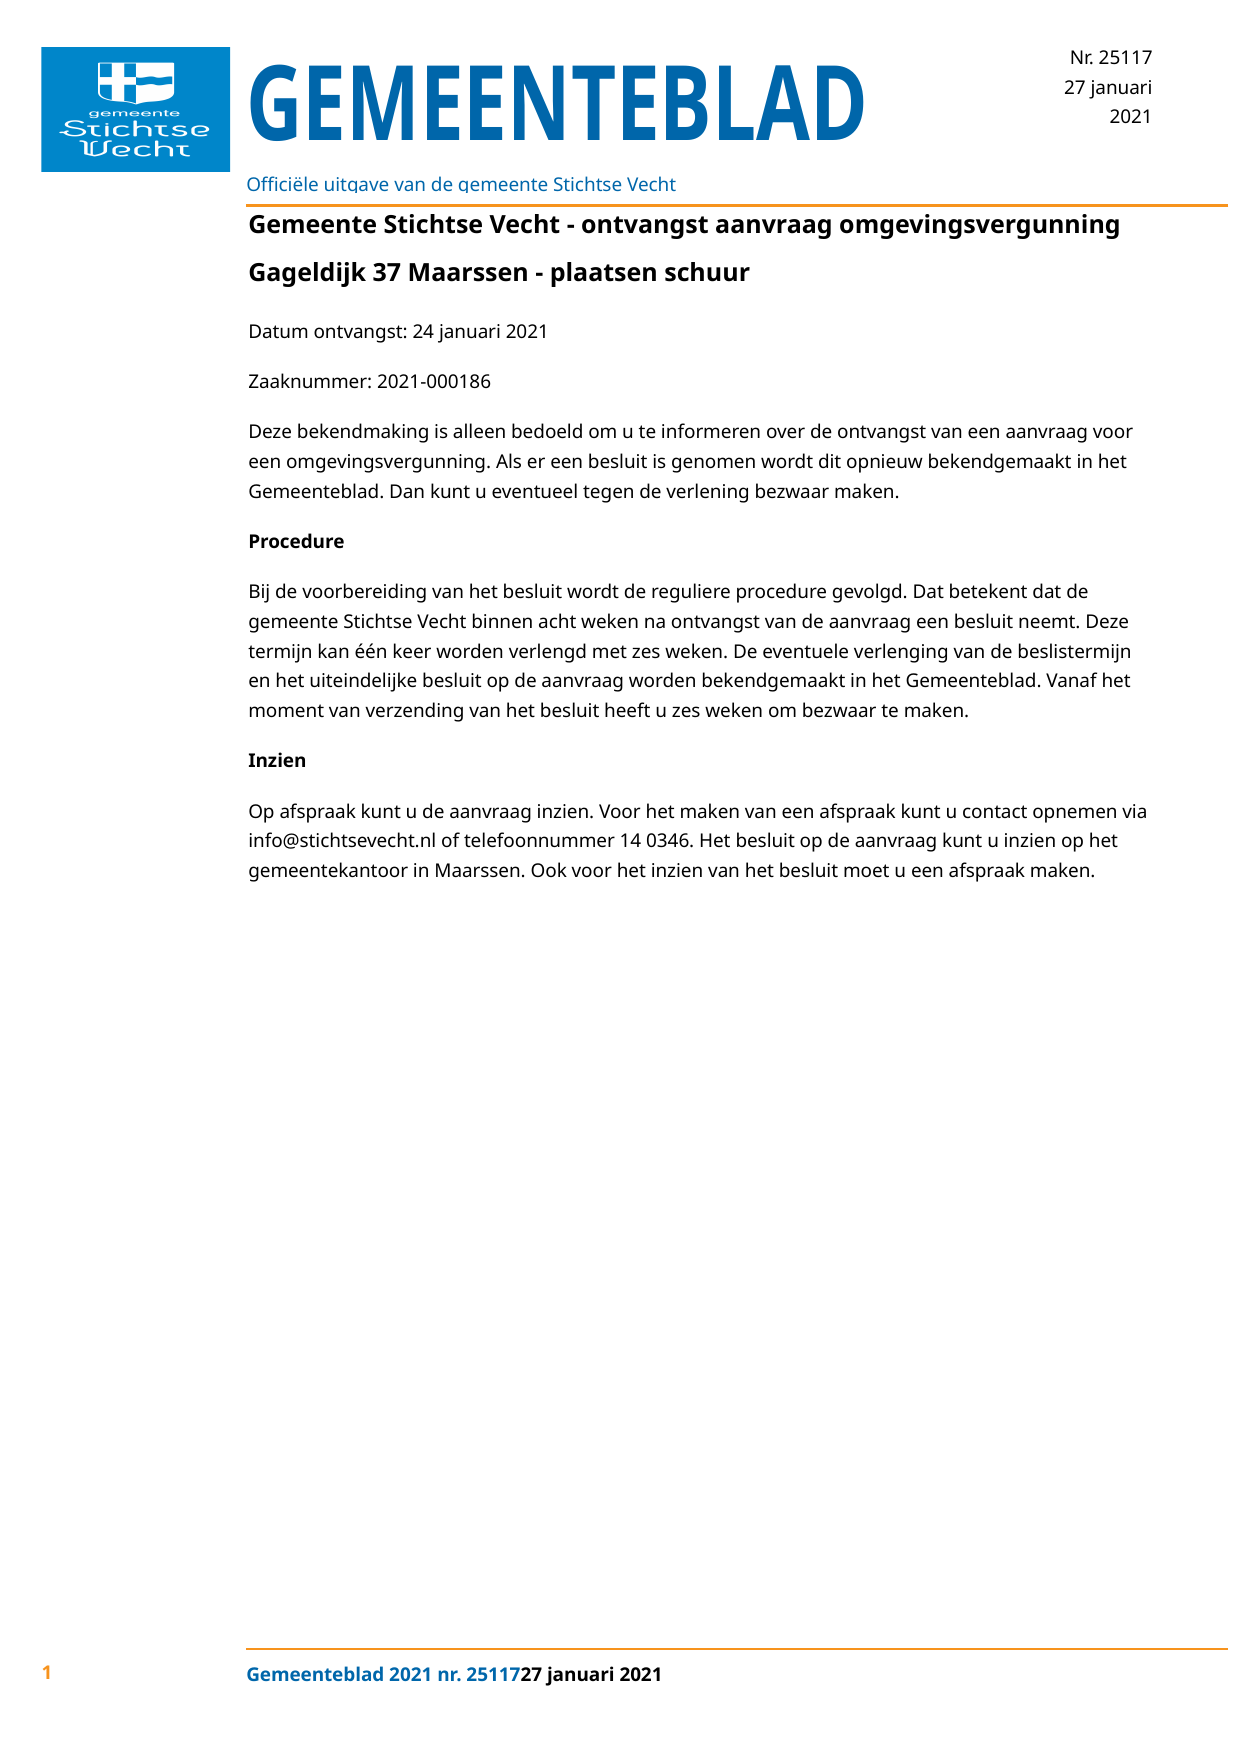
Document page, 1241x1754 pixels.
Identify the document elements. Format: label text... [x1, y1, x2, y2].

text Op afspraak kunt u de aanvraag inzien. Voor het maken van een afspraak kunt u contact opnemen via info@stichtsevecht.nl of telefoonnummer 14 0346. Het besluit op de aanvraag kunt u inzien op het gemeentekantoor in Maarssen. Ook voor het inzien van het besluit moet u een afspraak maken. [248, 798, 1152, 883]
picture [137, 63, 174, 103]
text Gemeente Stichtse Vecht - ontvangst aanvraag omgevingsvergunning Gageldijk 37 Maarssen - plaatsen schuur [248, 207, 1152, 288]
text Datum ontvangst: 24 januari 2021 [248, 318, 1152, 344]
text Bij de voorbereiding van het besluit wordt de reguliere procedure gevolgd. Dat betekent dat de gemeente Stichtse Vecht binnen acht weken na ontvangst van de aanvraag een besluit neemt. Deze termijn kan één keer worden verlengd met zes weken. De eventuele verlenging van de beslistermijn en het uiteindelijke besluit op de aanvraag worden bekendgemaakt in het Gemeenteblad. Vanaf het moment van verzending van het besluit heeft u zes weken om bezwaar te maken. [248, 579, 1152, 723]
text Procedure [248, 528, 1152, 554]
picture [99, 63, 135, 101]
text Deze bekendmaking is alleen bedoeld om u te informeren over de ontvangst van een aanvraag voor een omgevingsvergunning. Als er een besluit is genomen wordt dit opnieuw bekendgemaakt in het Gemeenteblad. Dan kunt u eventueel tegen de verlening bezwaar maken. [248, 419, 1152, 504]
text Inzien [248, 747, 1152, 773]
text Zaaknummer: 2021-000186 [248, 368, 1152, 394]
